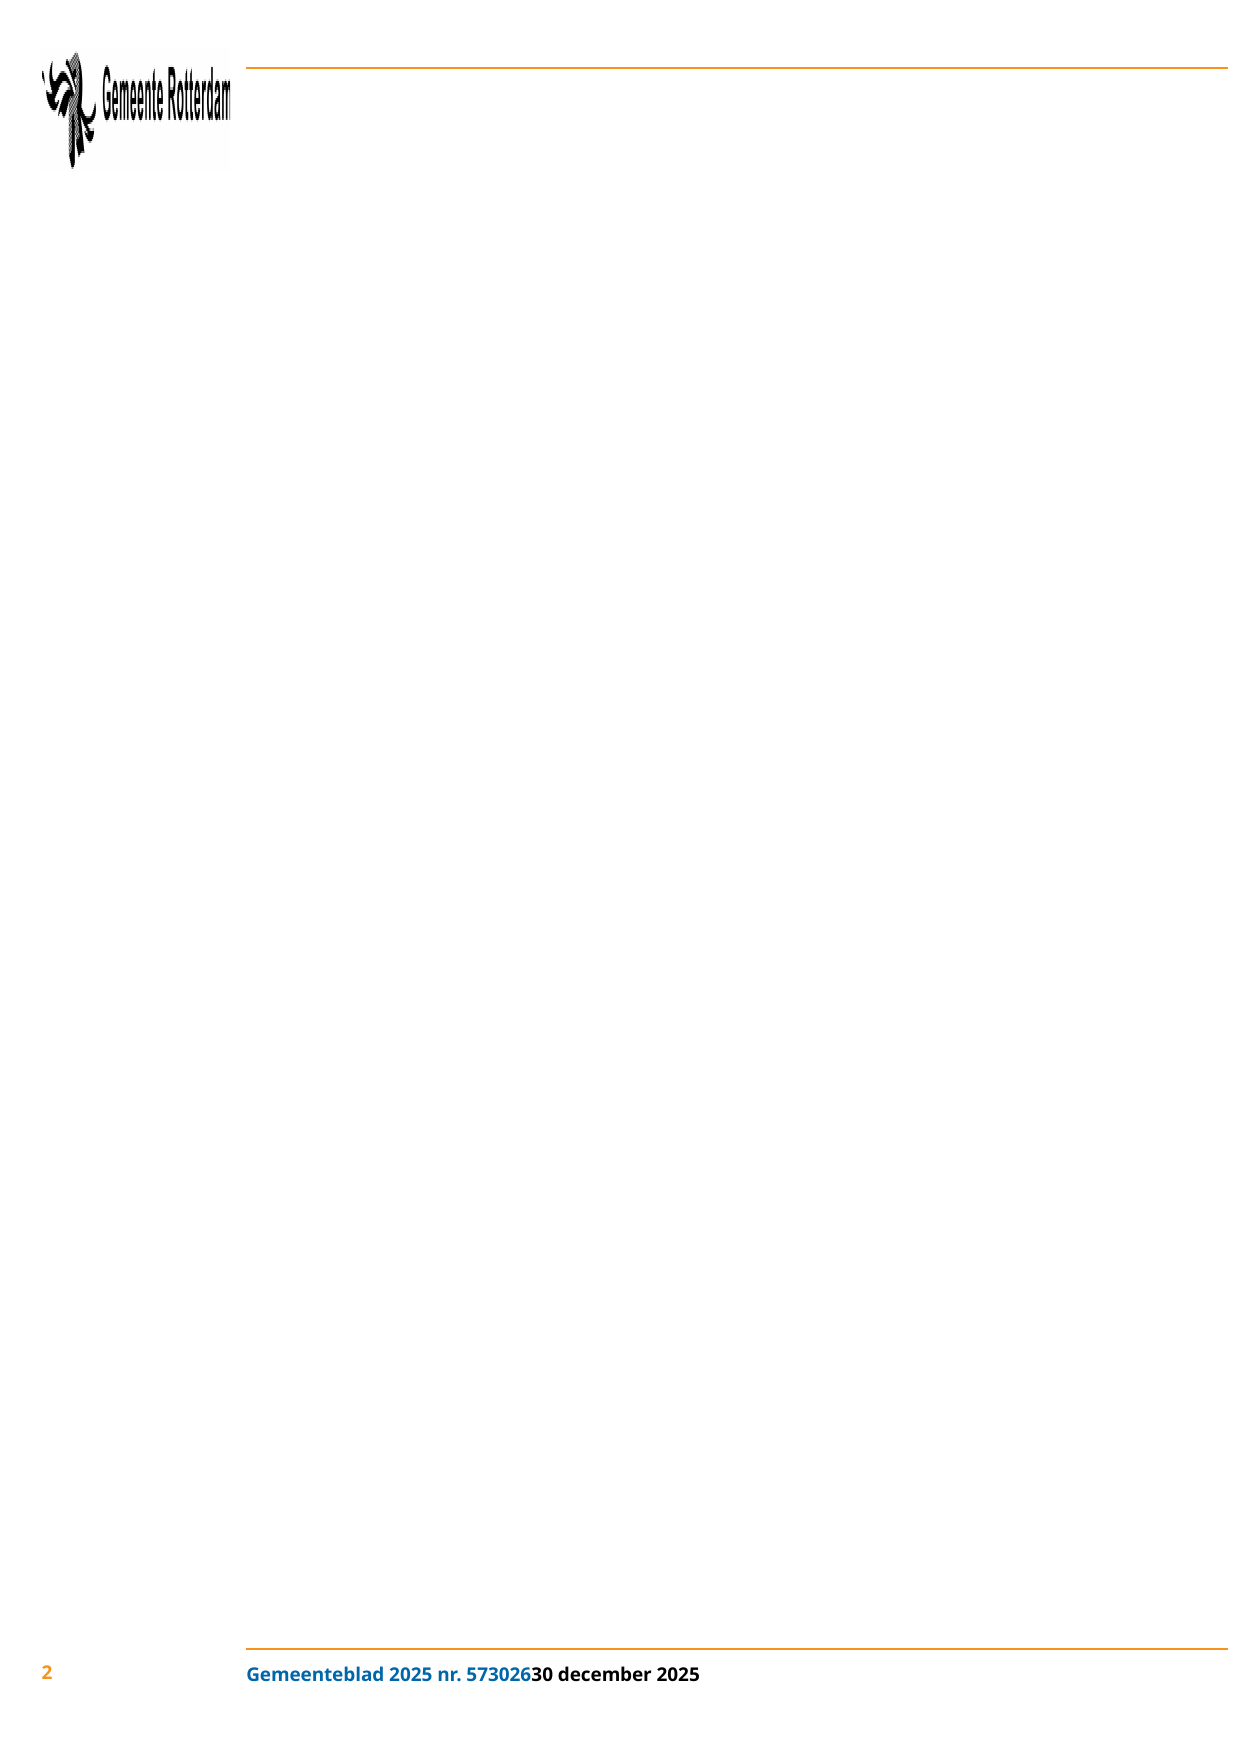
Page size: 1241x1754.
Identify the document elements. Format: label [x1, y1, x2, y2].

picture [41, 47, 231, 172]
